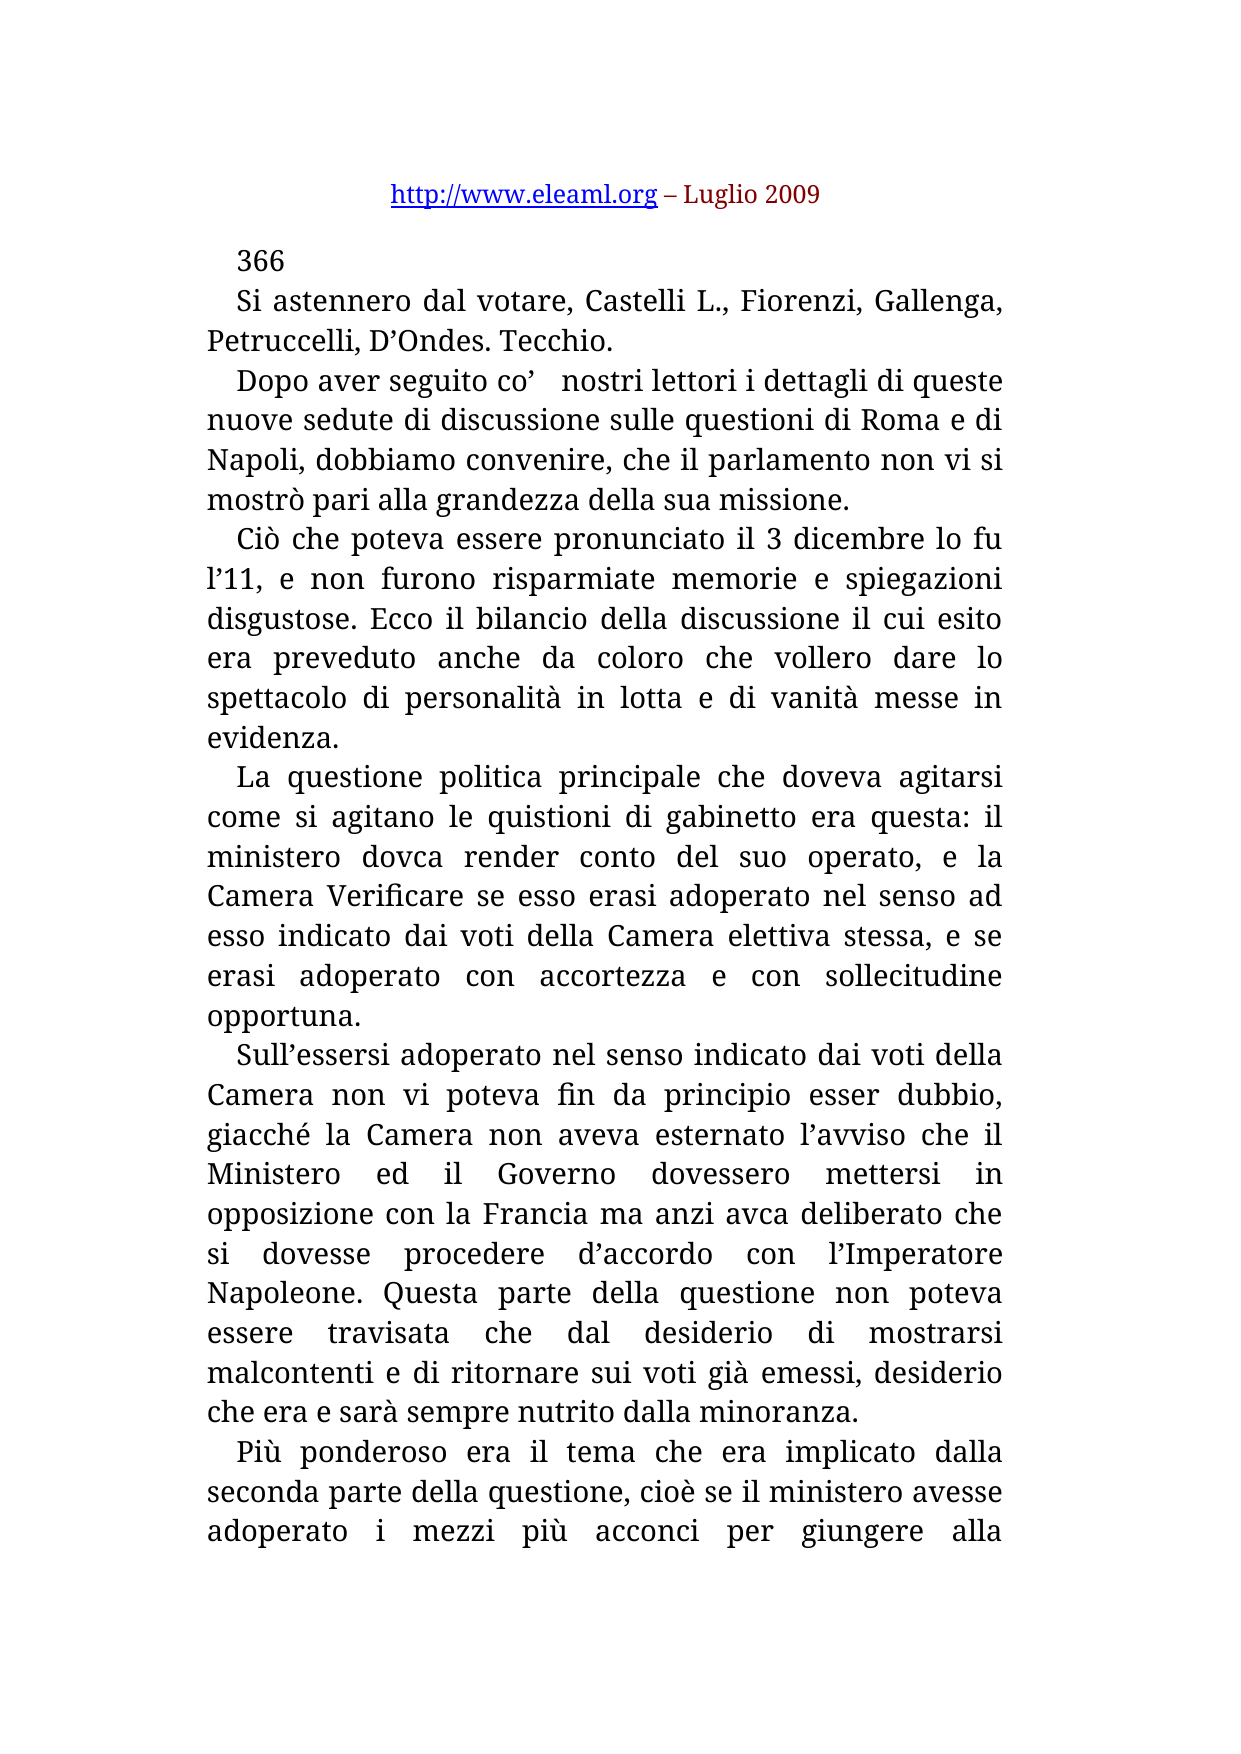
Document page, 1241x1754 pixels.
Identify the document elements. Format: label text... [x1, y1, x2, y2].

text La questione politica principale che doveva agitarsi come si agitano le quistioni di gabinetto era questa: il ministero dovca render conto del suo operato, e la Camera Verificare se esso erasi adoperato nel senso ad esso indicato dai voti della Camera elettiva stessa, e se erasi adoperato con accortezza e con sollecitudine opportuna. [207, 757, 1004, 1034]
text Sull’essersi adoperato nel senso indicato dai voti della Camera non vi poteva fin da principio esser dubbio, giacché la Camera non aveva esternato l’avviso che il Ministero ed il Governo dovessero mettersi in opposizione con la Francia ma anzi avca deliberato che si dovesse procedere d’accordo con l’Imperatore Napoleone. Questa parte della questione non poteva essere travisata che dal desiderio di mostrarsi malcontenti e di ritornare sui voti già emessi, desiderio che era e sarà sempre nutrito dalla minoranza. [207, 1034, 1004, 1431]
text Dopo aver seguito co’ nostri lettori i dettagli di queste nuove sedute di discussione sulle questioni di Roma e di Napoli, dobbiamo convenire, che il parlamento non vi si mostrò pari alla grandezza della sua missione. [207, 360, 1004, 518]
text Più ponderoso era il tema che era implicato dalla seconda parte della questione, cioè se il ministero avesse adoperato i mezzi più acconci per giungere alla [207, 1431, 1004, 1550]
text Ciò che poteva essere pronunciato il 3 dicembre lo fu l’11, e non furono risparmiate memorie e spiegazioni disgustose. Ecco il bilancio della discussione il cui esito era preveduto anche da coloro che vollero dare lo spettacolo di personalità in lotta e di vanità messe in evidenza. [207, 518, 1004, 757]
text Si astennero dal votare, Castelli L., Fiorenzi, Gallenga, Petruccelli, D’Ondes. Tecchio. [207, 280, 1004, 360]
text 366 [207, 241, 1004, 280]
